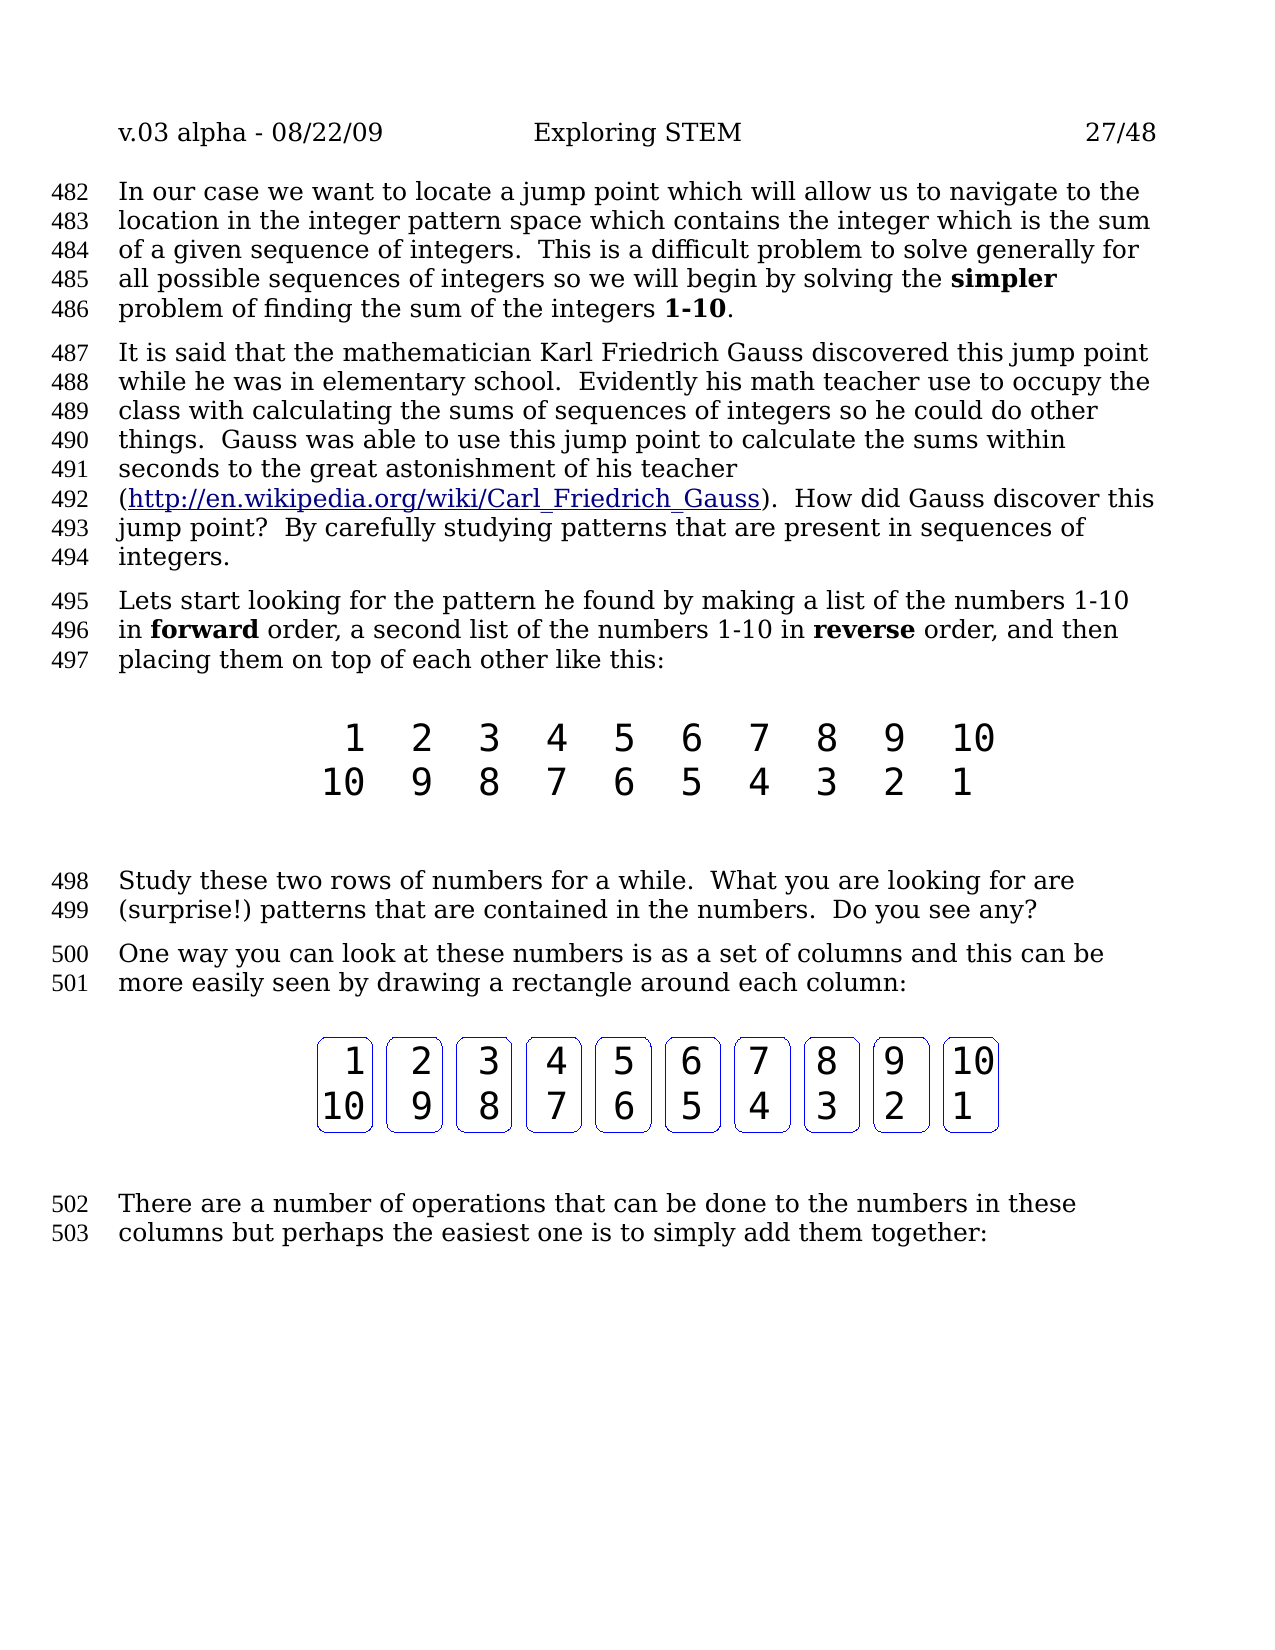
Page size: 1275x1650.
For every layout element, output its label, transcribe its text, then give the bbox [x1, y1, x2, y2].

text Lets start looking for the pattern he found by making a list of the numbers 1-10 in forward order, a second list of the numbers 1-10 in reverse order, and then placing them on top of each other like this: [118, 586, 1157, 674]
text Study these two rows of numbers for a while. What you are looking for are (surprise!) patterns that are contained in the numbers. Do you see any? [118, 866, 1157, 924]
text There are a number of operations that can be done to the numbers in these columns but perhaps the easiest one is to simply add them together: [118, 1189, 1157, 1247]
text One way you can look at these numbers is as a set of columns and this can be more easily seen by drawing a rectangle around each column: [118, 939, 1157, 997]
text It is said that the mathematician Karl Friedrich Gauss discovered this jump point while he was in elementary school. Evidently his math teacher use to occupy the class with calculating the sums of sequences of integers so he could do other things. Gauss was able to use this jump point to calculate the sums within seconds to the great astonishment of his teacher (http://en.wikipedia.org/wiki/Carl_Friedrich_Gauss). How did Gauss discover this jump point? By carefully studying patterns that are present in sequences of integers. [118, 338, 1157, 571]
text In our case we want to locate a jump point which will allow us to navigate to the location in the integer pattern space which contains the integer which is the sum of a given sequence of integers. This is a difficult problem to solve generally for all possible sequences of integers so we will begin by solving the simpler problem of finding the sum of the integers 1-10. [118, 177, 1157, 323]
